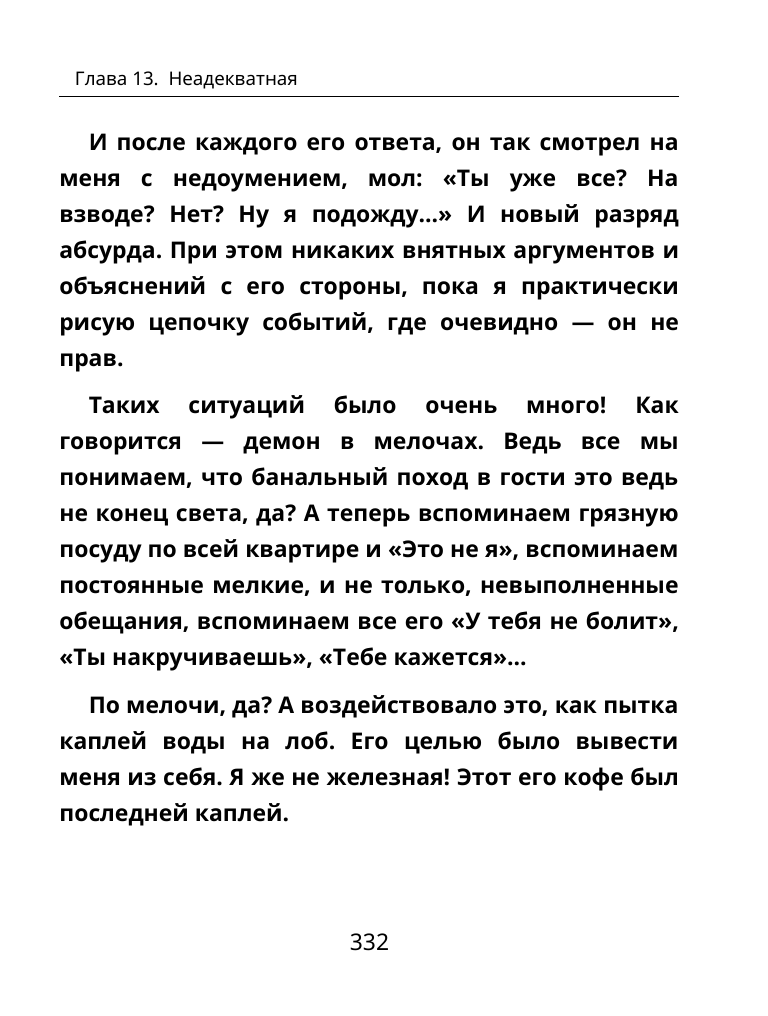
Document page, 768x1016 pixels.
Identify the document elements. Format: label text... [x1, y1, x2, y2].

text И после каждого его ответа, он так смотрел на меня с недоумением, мол: «Ты уже все? На взводе? Нет? Ну я подожду...» И новый разряд абсурда. При этом никаких внятных аргументов и объяснений с его стороны, пока я практически рисую цепочку событий, где очевидно — он не прав. [59, 126, 679, 373]
text Таких ситуаций было очень много! Как говорится — демон в мелочах. Ведь все мы понимаем, что банальный поход в гости это ведь не конец света, да? А теперь вспоминаем грязную посуду по всей квартире и «Это не я», вспоминаем постоянные мелкие, и не только, невыполненные обещания, вспоминаем все его «У тебя не болит», «Ты накручиваешь», «Тебе кажется»... [59, 389, 679, 672]
text По мелочи, да? А воздействовало это, как пытка каплей воды на лоб. Его целью было вывести меня из себя. Я же не железная! Этот его кофе был последней каплей. [59, 689, 679, 828]
